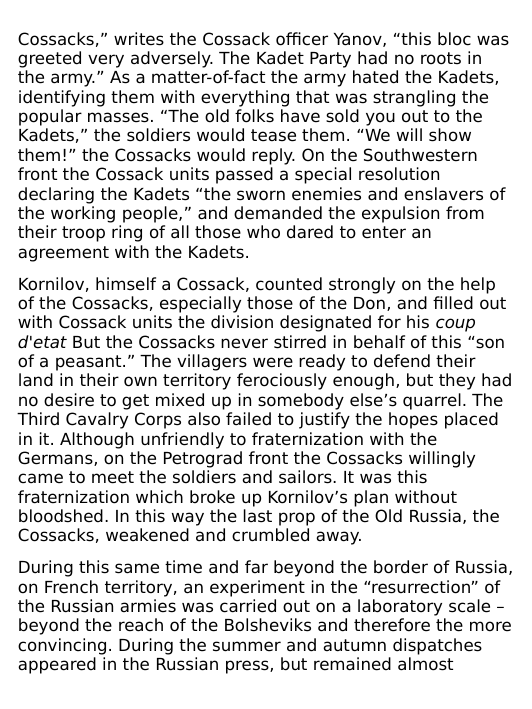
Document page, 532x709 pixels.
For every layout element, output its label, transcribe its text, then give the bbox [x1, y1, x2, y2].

text During this same time and far beyond the border of Russia, on French territory, an experiment in the “resurrection” of the Russian armies was carried out on a laboratory scale – beyond the reach of the Bolsheviks and therefore the more convincing. During the summer and autumn dispatches appeared in the Russian press, but remained almost [18, 558, 514, 674]
text Cossacks,” writes the Cossack officer Yanov, “this bloc was greeted very adversely. The Kadet Party had no roots in the army.” As a matter-of-fact the army hated the Kadets, identifying them with everything that was strangling the popular masses. “The old folks have sold you out to the Kadets,” the soldiers would tease them. “We will show them!” the Cossacks would reply. On the Southwestern front the Cossack units passed a special resolution declaring the Kadets “the sworn enemies and enslavers of the working people,” and demanded the expulsion from their troop ring of all those who dared to enter an agreement with the Kadets. [18, 29, 514, 262]
text Kornilov, himself a Cossack, counted strongly on the help of the Cossacks, especially those of the Don, and filled out with Cossack units the division designated for his coup d'etat But the Cossacks never stirred in behalf of this “son of a peasant.” The villagers were ready to defend their land in their own territory ferociously enough, but they had no desire to get mixed up in somebody else’s quarrel. The Third Cavalry Corps also failed to justify the hopes placed in it. Although unfriendly to fraternization with the Germans, on the Petrograd front the Cossacks willingly came to meet the soldiers and sailors. It was this fraternization which broke up Kornilov’s plan without bloodshed. In this way the last prop of the Old Russia, the Cossacks, weakened and crumbled away. [18, 274, 514, 546]
